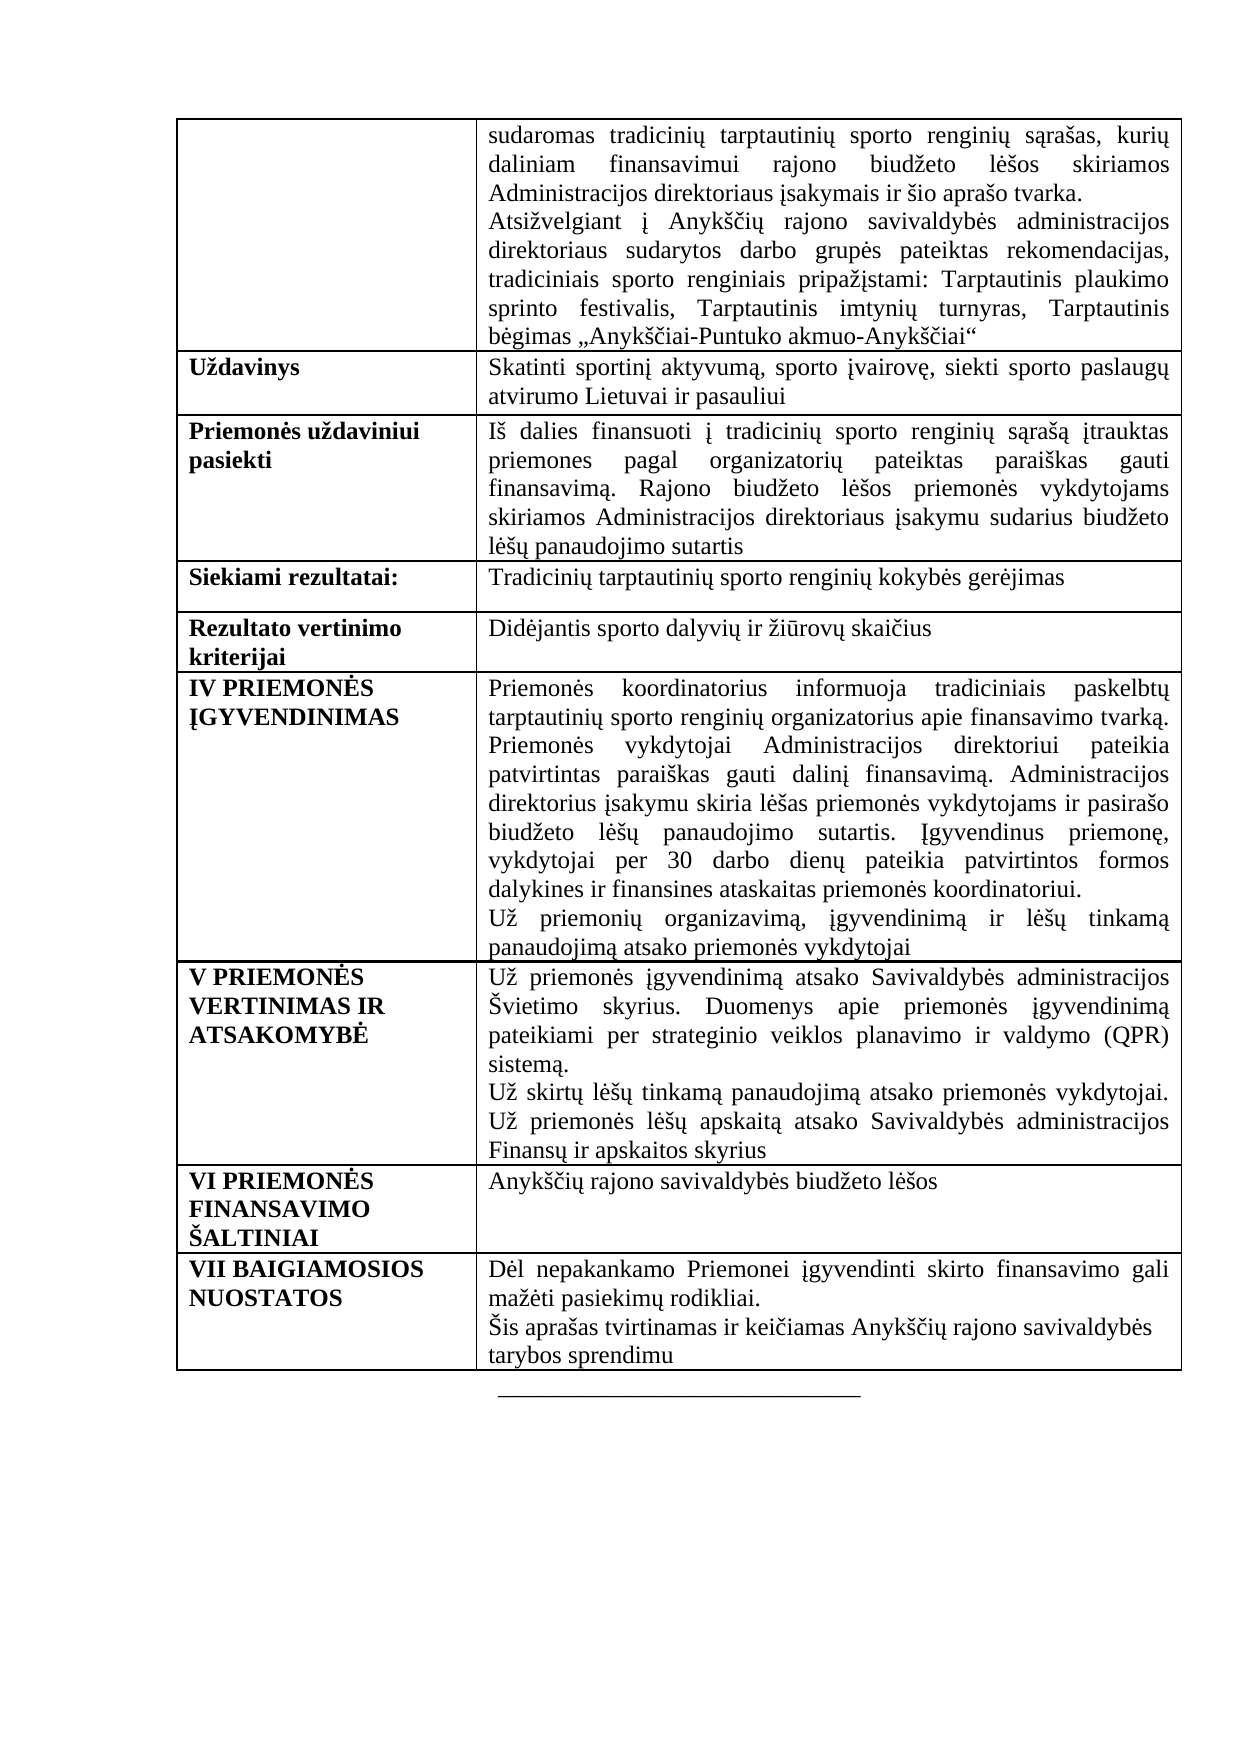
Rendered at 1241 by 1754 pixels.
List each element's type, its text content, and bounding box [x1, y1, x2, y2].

table_cell IV PRIEMONĖS ĮGYVENDINIMAS [178, 673, 476, 960]
table_cell sudaromas tradicinių tarptautinių sporto renginių sąrašas, kurių daliniam finansavimui rajono biudžeto lėšos skiriamos Administracijos direktoriaus įsakymais ir šio aprašo tvarka. Atsižvelgiant į Anykščių rajono savivaldybės administracijos direktoriaus sudarytos darbo grupės pateiktas rekomendacijas, tradiciniais sporto renginiais pripažįstami: Tarptautinis plaukimo sprinto festivalis, Tarptautinis imtynių turnyras, Tarptautinis bėgimas „Anykščiai-Puntuko akmuo-Anykščiai“ [477, 120, 1181, 350]
table_cell Priemonės koordinatorius informuoja tradiciniais paskelbtų tarptautinių sporto renginių organizatorius apie finansavimo tvarką. Priemonės vykdytojai Administracijos direktoriui pateikia patvirtintas paraiškas gauti dalinį finansavimą. Administracijos direktorius įsakymu skiria lėšas priemonės vykdytojams ir pasirašo biudžeto lėšų panaudojimo sutartis. Įgyvendinus priemonę, vykdytojai per 30 darbo dienų pateikia patvirtintos formos dalykines ir finansines ataskaitas priemonės koordinatoriui. Už priemonių organizavimą, įgyvendinimą ir lėšų tinkamą panaudojimą atsako priemonės vykdytojai [477, 673, 1181, 960]
table_cell VI PRIEMONĖS FINANSAVIMO ŠALTINIAI [178, 1166, 476, 1252]
table_cell V PRIEMONĖS VERTINIMAS IR ATSAKOMYBĖ [178, 963, 476, 1164]
table_cell Siekiami rezultatai: [178, 562, 476, 611]
table_cell Uždavinys [178, 352, 476, 414]
table_cell [178, 120, 476, 350]
table_cell Dėl nepakankamo Priemonei įgyvendinti skirto finansavimo gali mažėti pasiekimų rodikliai. Šis aprašas tvirtinamas ir keičiamas Anykščių rajono savivaldybės tarybos sprendimu [477, 1254, 1181, 1369]
table_cell Didėjantis sporto dalyvių ir žiūrovų skaičius [477, 613, 1181, 671]
table_cell Skatinti sportinį aktyvumą, sporto įvairovę, siekti sporto paslaugų atvirumo Lietuvai ir pasauliui [477, 352, 1181, 414]
table_cell Priemonės uždaviniui pasiekti [178, 416, 476, 560]
table_cell Rezultato vertinimo kriterijai [178, 613, 476, 671]
text _____________________________ [177, 1371, 1181, 1400]
table_cell Iš dalies finansuoti į tradicinių sporto renginių sąrašą įtrauktas priemones pagal organizatorių pateiktas paraiškas gauti finansavimą. Rajono biudžeto lėšos priemonės vykdytojams skiriamos Administracijos direktoriaus įsakymu sudarius biudžeto lėšų panaudojimo sutartis [477, 416, 1181, 560]
table_cell VII BAIGIAMOSIOS NUOSTATOS [178, 1254, 476, 1369]
table_cell Anykščių rajono savivaldybės biudžeto lėšos [477, 1166, 1181, 1252]
table_cell Už priemonės įgyvendinimą atsako Savivaldybės administracijos Švietimo skyrius. Duomenys apie priemonės įgyvendinimą pateikiami per strateginio veiklos planavimo ir valdymo (QPR) sistemą. Už skirtų lėšų tinkamą panaudojimą atsako priemonės vykdytojai. Už priemonės lėšų apskaitą atsako Savivaldybės administracijos Finansų ir apskaitos skyrius [477, 963, 1181, 1164]
table_cell Tradicinių tarptautinių sporto renginių kokybės gerėjimas [477, 562, 1181, 611]
